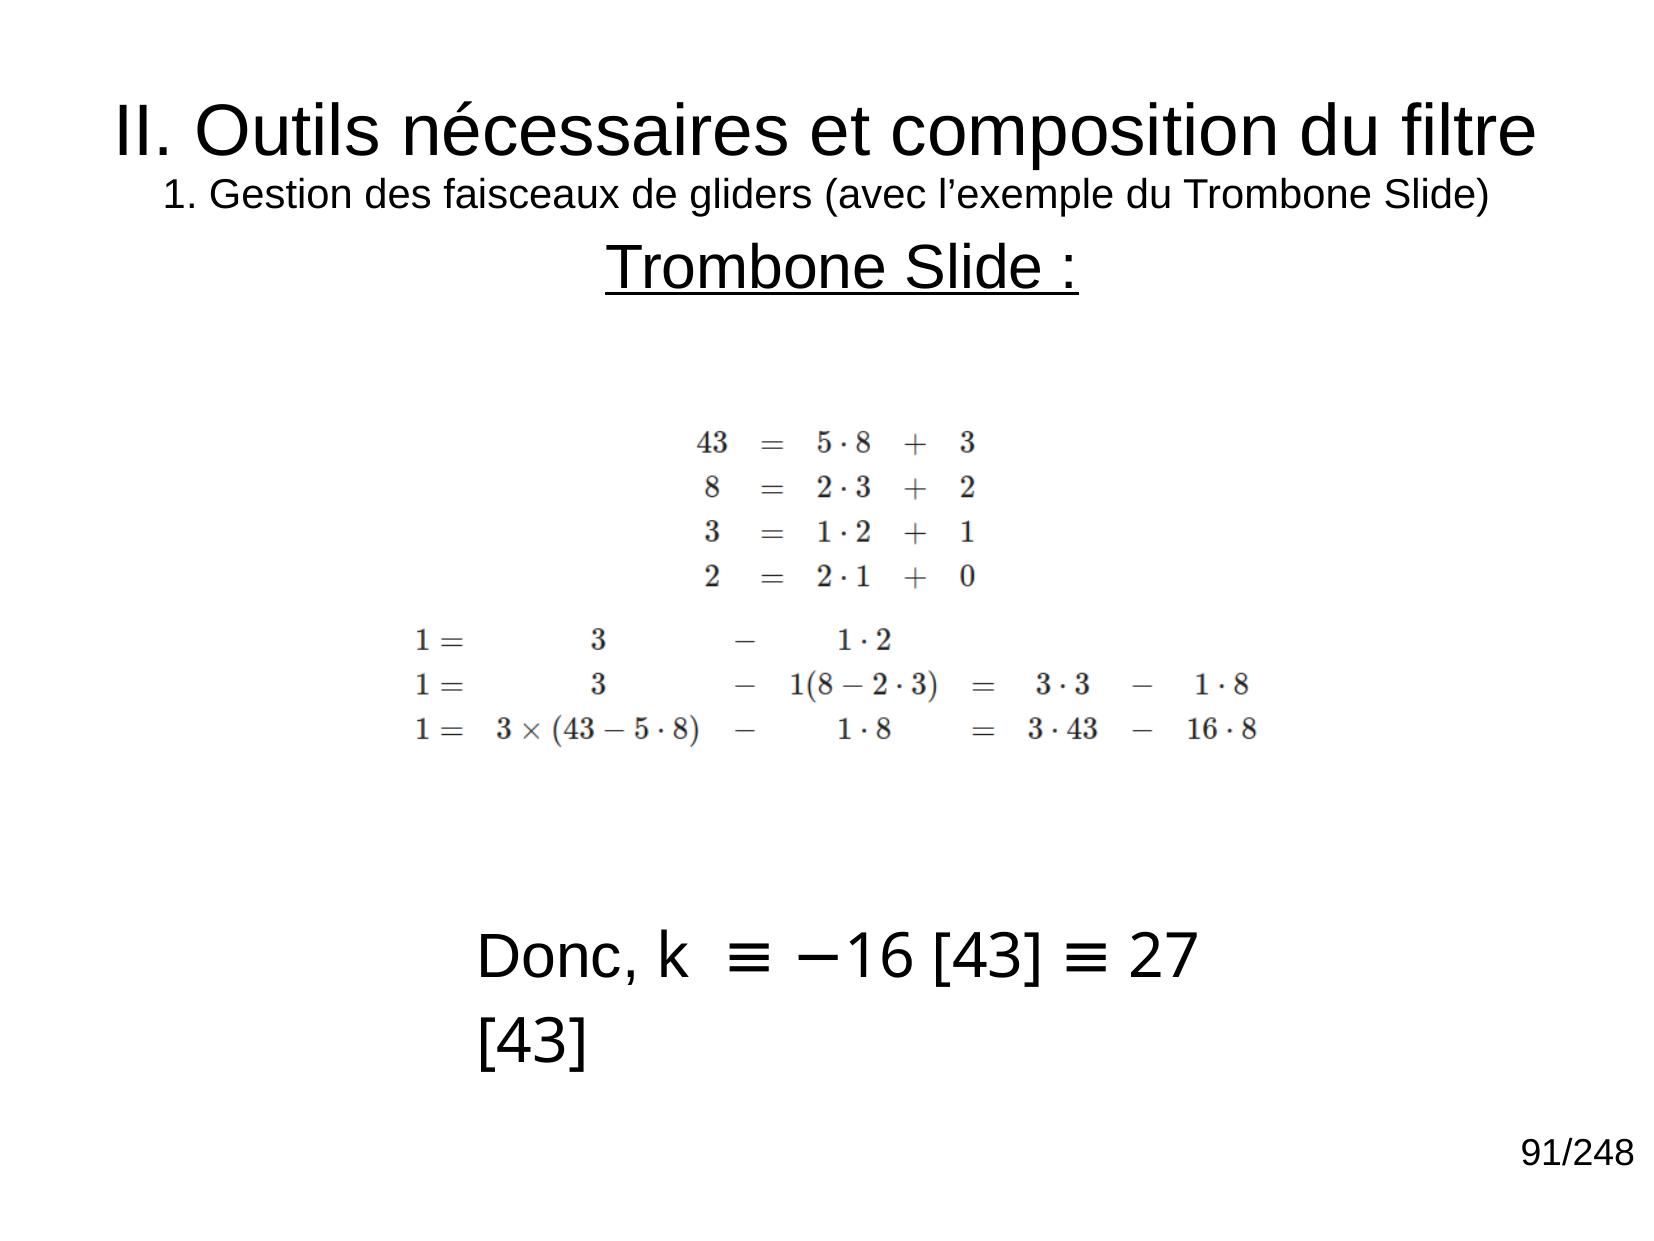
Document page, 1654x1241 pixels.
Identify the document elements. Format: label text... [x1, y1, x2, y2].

text_box <number>/248 [1505, 1124, 1654, 1182]
picture [383, 407, 1282, 762]
title II. Outils nécessaires et composition du filtre 1. Gestion des faisceaux de gliders (avec l’exemple du Trombone Slide) [82, 49, 1571, 257]
text_box Donc, k ≡ −16 [43] ≡ 27 [43] [461, 903, 1241, 991]
text_box Trombone Slide : [590, 224, 1123, 309]
